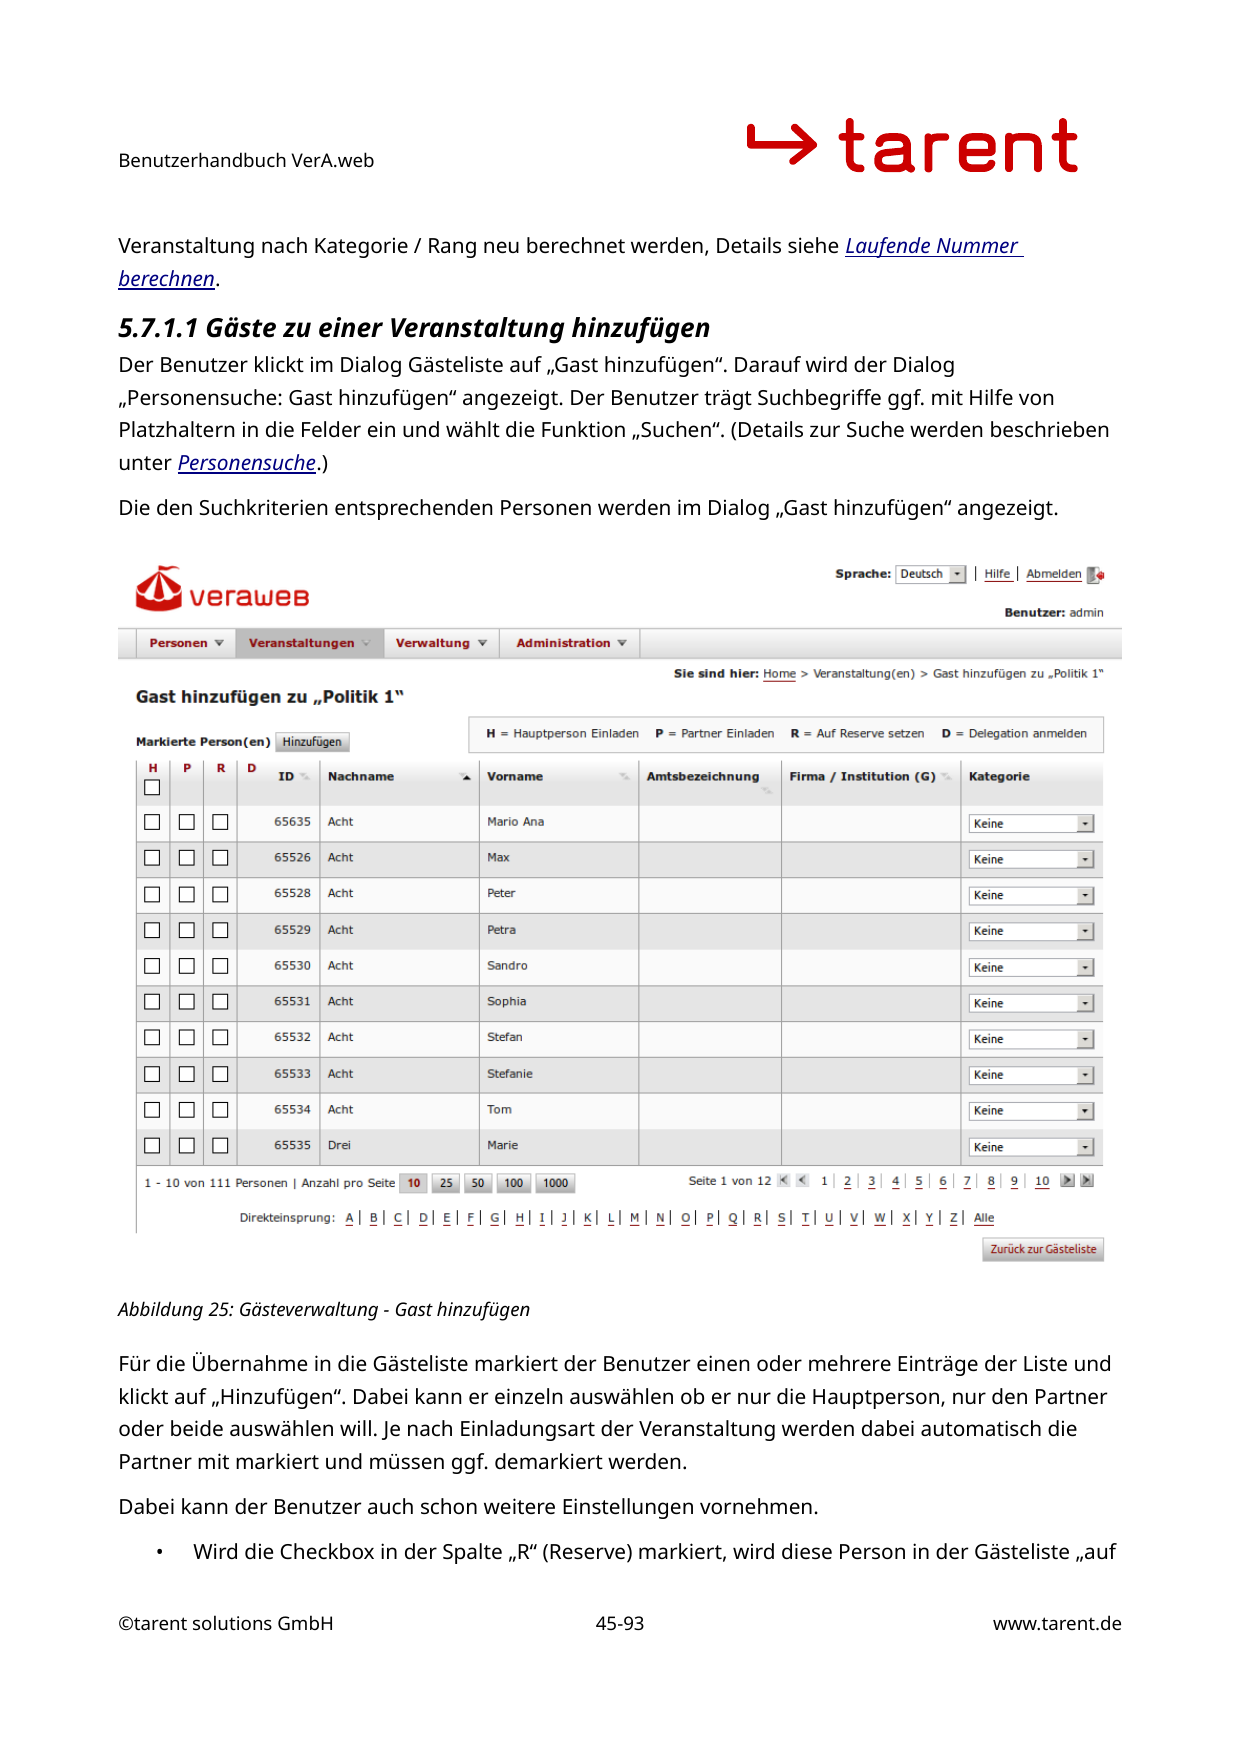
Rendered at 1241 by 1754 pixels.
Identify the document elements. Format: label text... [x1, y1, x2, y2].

text Der Benutzer klickt im Dialog Gästeliste auf „Gast hinzufügen“. Darauf wird der Dialog „Personensuche: Gast hinzufügen“ angezeigt. Der Benutzer trägt Suchbegriffe ggf. mit Hilfe von Platzhaltern in die Felder ein und wählt die Funktion „Suchen“. (Details zur Suche werden beschrieben unter Personensuche.) [118, 350, 1122, 477]
text Die den Suchkriterien entsprechenden Personen werden im Dialog „Gast hinzufügen“ angezeigt. [118, 493, 1122, 522]
picture [118, 561, 1122, 1269]
text Dabei kann der Benutzer auch schon weitere Einstellungen vornehmen. [118, 1492, 1122, 1521]
text Für die Übernahme in die Gästeliste markiert der Benutzer einen oder mehrere Einträge der Liste und klickt auf „Hinzufügen“. Dabei kann er einzeln auswählen ob er nur die Hauptperson, nur den Partner oder beide auswählen will. Je nach Einladungsart der Veranstaltung werden dabei automatisch die Partner mit markiert und müssen ggf. demarkiert werden. [118, 1321, 1122, 1476]
text [118, 538, 1122, 561]
text Abbildung 25: Gästeverwaltung - Gast hinzufügen [118, 1269, 1122, 1321]
list Wird die Checkbox in der Spalte „R“ (Reserve) markiert, wird diese Person in der Gästeliste „auf [156, 1537, 1122, 1566]
subtitle Gäste zu einer Veranstaltung hinzufügen [118, 309, 1122, 345]
text Veranstaltung nach Kategorie / Rang neu berechnet werden, Details siehe Laufende Nummer berechnen. [118, 232, 1122, 293]
